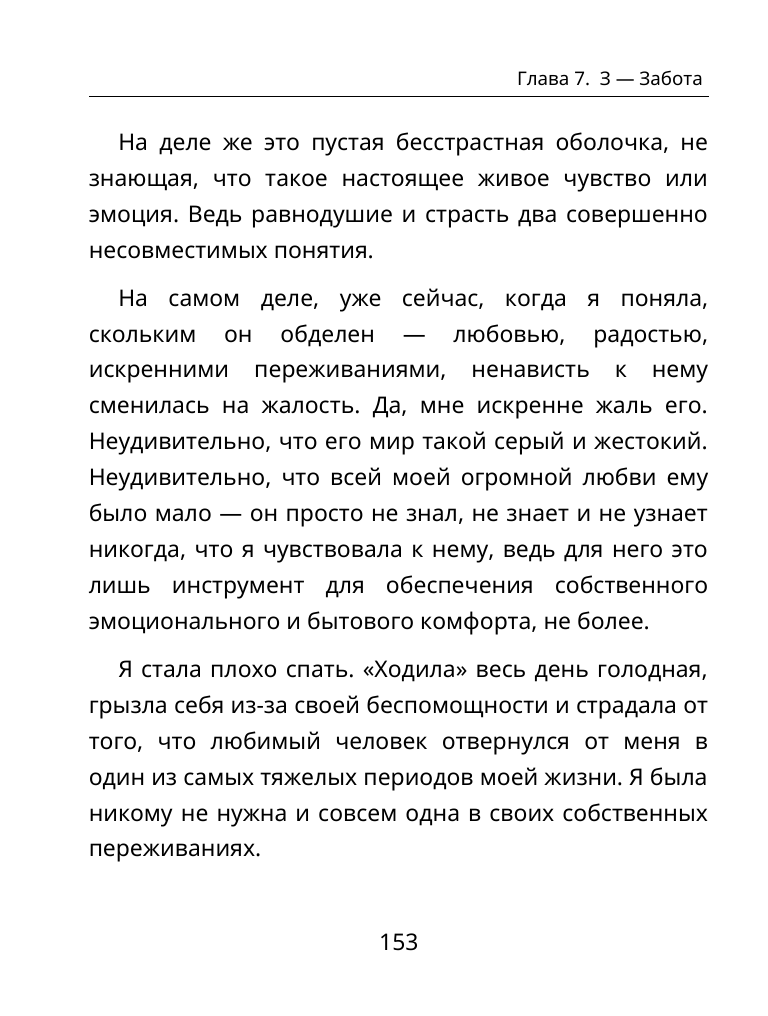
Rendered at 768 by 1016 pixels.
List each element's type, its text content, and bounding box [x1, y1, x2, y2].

text На самом деле, уже сейчас, когда я поняла, скольким он обделен — любовью, радостью, искренними переживаниями, ненависть к нему сменилась на жалость. Да, мне искренне жаль его. Неудивительно, что его мир такой серый и жестокий. Неудивительно, что всей моей огромной любви ему было мало — он просто не знал, не знает и не узнает никогда, что я чувствовала к нему, ведь для него это лишь инструмент для обеспечения собственного эмоционального и бытового комфорта, не более. [88, 282, 709, 636]
text Я стала плохо спать. «Ходила» весь день голодная, грызла себя из-за своей беспомощности и страдала от того, что любимый человек отвернулся от меня в один из самых тяжелых периодов моей жизни. Я была никому не нужна и совсем одна в своих собственных переживаниях. [88, 653, 709, 864]
text На деле же это пустая бесстрастная оболочка, не знающая, что такое настоящее живое чувство или эмоция. Ведь равнодушие и страсть два совершенно несовместимых понятия. [88, 126, 709, 265]
